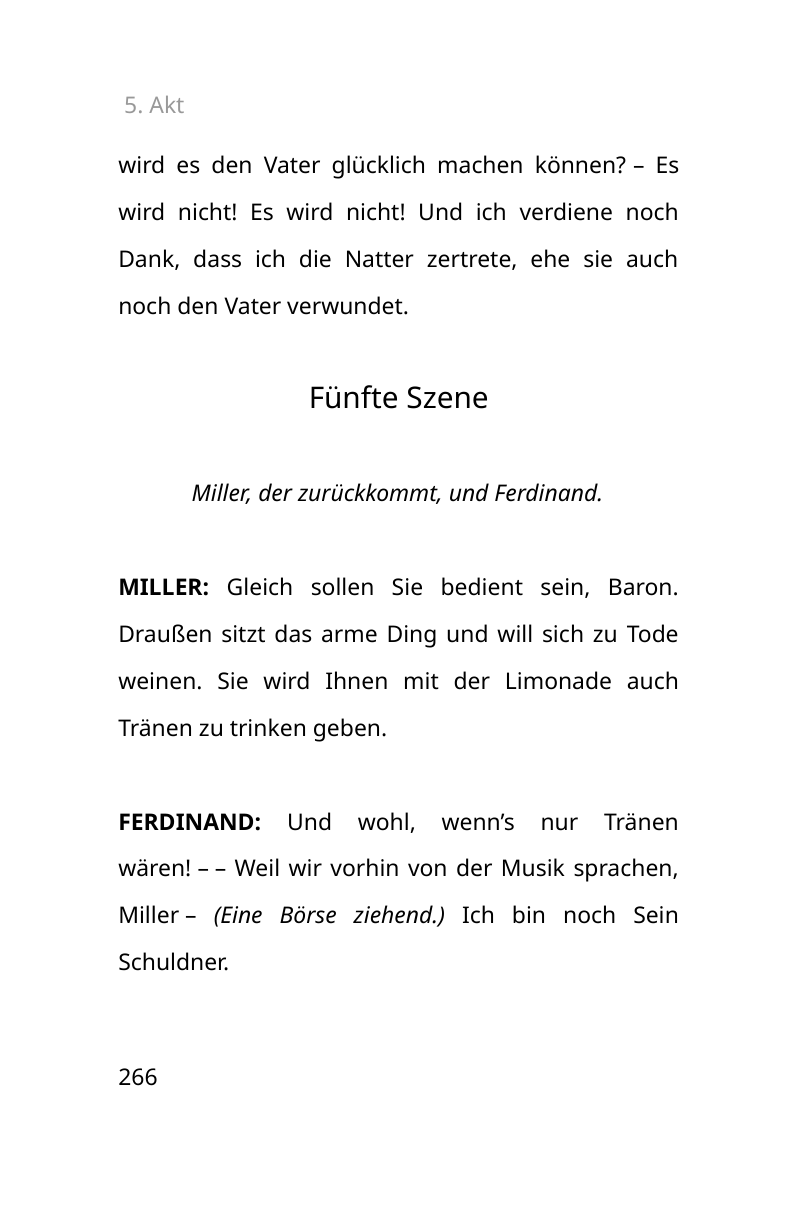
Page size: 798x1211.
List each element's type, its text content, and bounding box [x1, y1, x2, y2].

text wird es den Vater glücklich machen können? – Es wird nicht! Es wird nicht! Und ich verdiene noch Dank, dass ich die Natter zertrete, ehe sie auch noch den Vater verwundet. [118, 149, 679, 321]
text Miller, der zurückkommt, und Ferdinand. [118, 441, 679, 509]
text MILLER: Gleich sollen Sie bedient sein, Baron. Draußen sitzt das arme Ding und will sich zu Tode weinen. Sie wird Ihnen mit der Limonade auch Tränen zu trinken geben. [118, 536, 679, 743]
text FERDINAND: Und wohl, wenn’s nur Tränen wären! – – Weil wir vorhin von der Musik sprachen, Miller – (Eine Börse ziehend.) Ich bin noch Sein Schuldner. [118, 770, 679, 977]
subtitle Fünfte Szene [118, 372, 679, 417]
